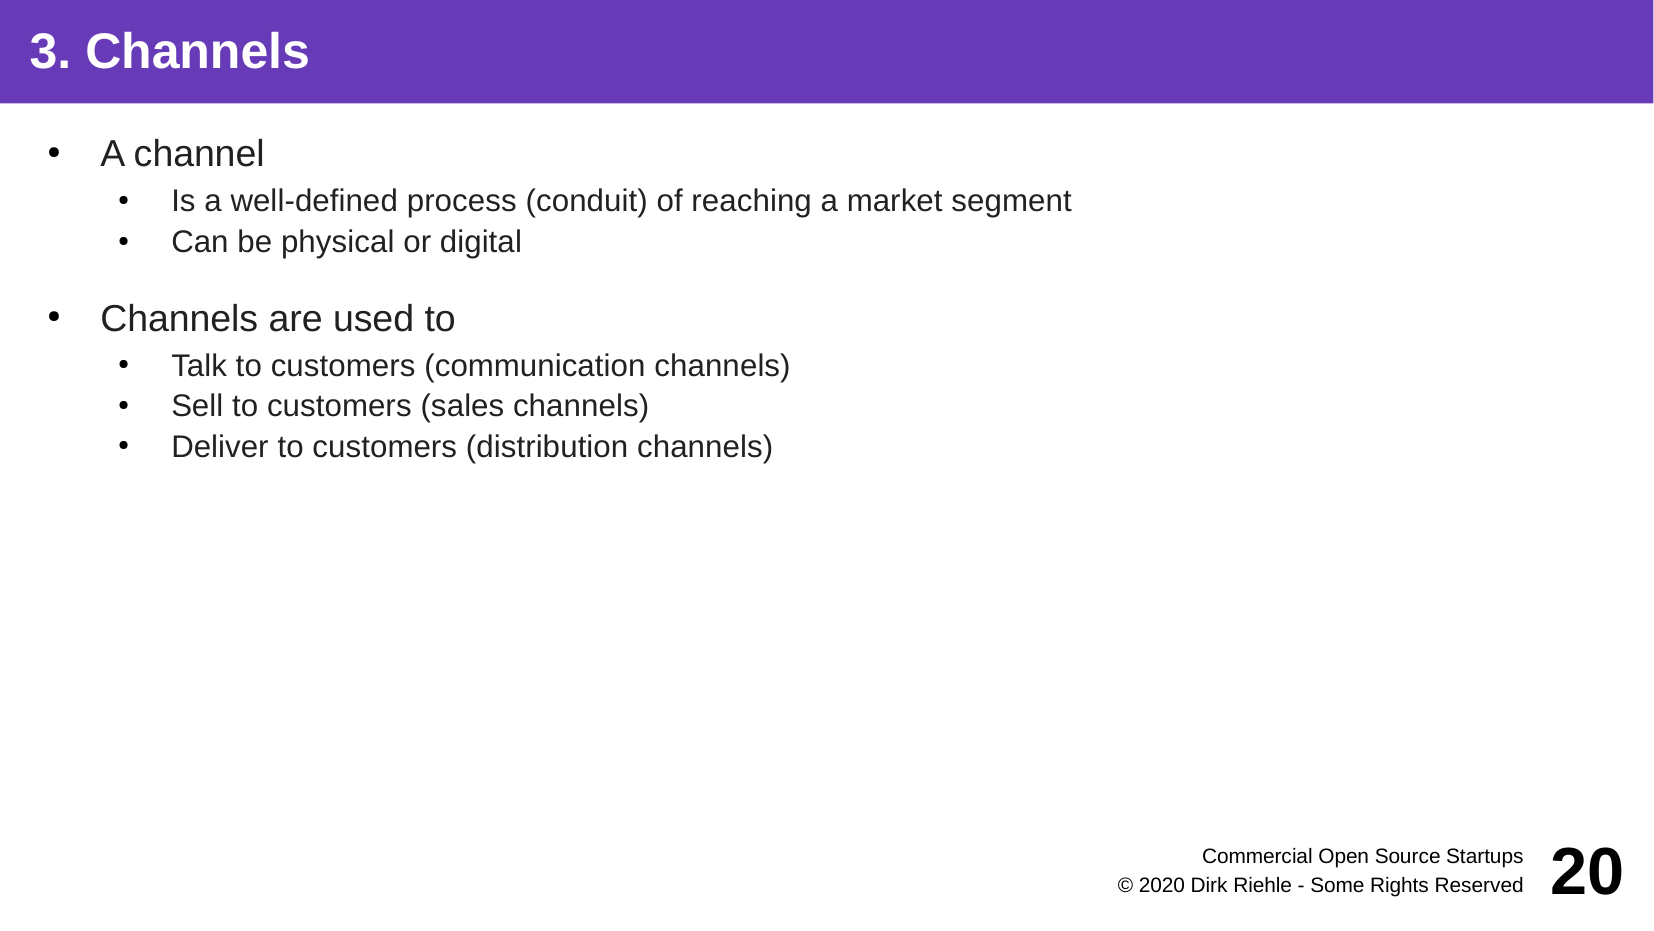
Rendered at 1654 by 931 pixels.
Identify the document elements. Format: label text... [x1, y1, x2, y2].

title 3. Channels [0, 0, 1654, 104]
list A channel Is a well-defined process (conduit) of reaching a market segment Can be physical or digital Channels are used to Talk to customers (communication channels) Sell to customers (sales channels) Deliver to customers (distribution channels) [29, 132, 1625, 813]
